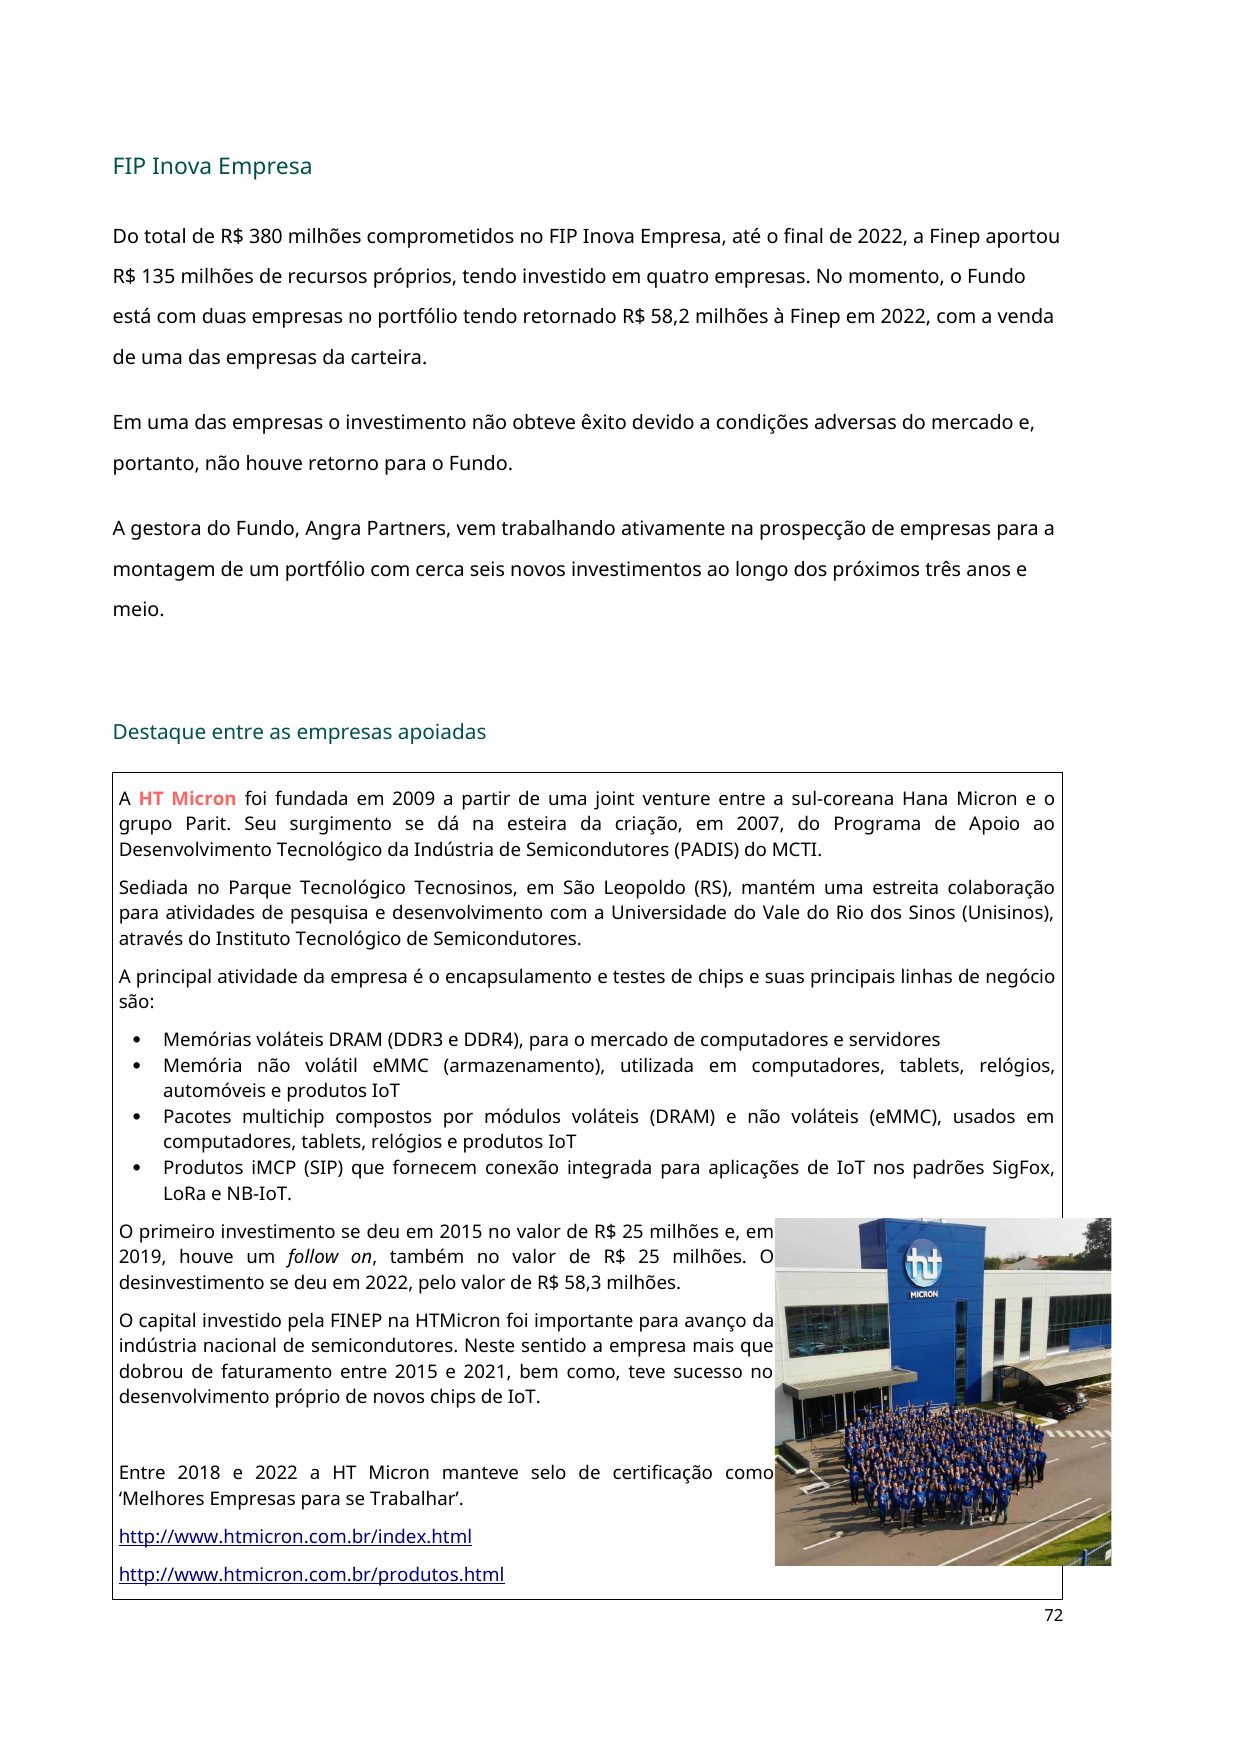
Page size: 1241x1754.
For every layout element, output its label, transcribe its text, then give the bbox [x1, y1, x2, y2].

text A gestora do Fundo, Angra Partners, vem trabalhando ativamente na prospecção de empresas para a montagem de um portfólio com cerca seis novos investimentos ao longo dos próximos três anos e meio. [112, 514, 1063, 622]
text Destaque entre as empresas apoiadas [112, 717, 1063, 745]
table_header A HT Micron foi fundada em 2009 a partir de uma joint venture entre a sul-coreana Hana Micron e o grupo Parit. Seu surgimento se dá na esteira da criação, em 2007, do Programa de Apoio ao Desenvolvimento Tecnológico da Indústria de Semicondutores (PADIS) do MCTI. Sediada no Parque Tecnológico Tecnosinos, em São Leopoldo (RS), mantém uma estreita colaboração para atividades de pesquisa e desenvolvimento com a Universidade do Vale do Rio dos Sinos (Unisinos), através do Instituto Tecnológico de Semicondutores. A principal atividade da empresa é o encapsulamento e testes de chips e suas principais linhas de negócio são: Memórias voláteis DRAM (DDR3 e DDR4), para o mercado de computadores e servidores Memória não volátil eMMC (armazenamento), utilizada em computadores, tablets, relógios, automóveis e produtos IoT Pacotes multichip compostos por módulos voláteis (DRAM) e não voláteis (eMMC), usados em computadores, tablets, relógios e produtos IoT Produtos iMCP (SIP) que fornecem conexão integrada para aplicações de IoT nos padrões SigFox, LoRa e NB-IoT. O primeiro investimento se deu em 2015 no valor de R$ 25 milhões e, em 2019, houve um follow on, também no valor de R$ 25 milhões. O desinvestimento se deu em 2022, pelo valor de R$ 58,3 milhões. O capital investido pela FINEP na HTMicron foi importante para avanço da indústria nacional de semicondutores. Neste sentido a empresa mais que dobrou de faturamento entre 2015 e 2021, bem como, teve sucesso no desenvolvimento próprio de novos chips de IoT. Entre 2018 e 2022 a HT Micron manteve selo de certificação como ‘Melhores Empresas para se Trabalhar’. http://www.htmicron.com.br/index.html http://www.htmicron.com.br/produtos.html [113, 773, 1062, 1599]
text Do total de R$ 380 milhões comprometidos no FIP Inova Empresa, até o final de 2022, a Finep aportou R$ 135 milhões de recursos próprios, tendo investido em quatro empresas. No momento, o Fundo está com duas empresas no portfólio tendo retornado R$ 58,2 milhões à Finep em 2022, com a venda de uma das empresas da carteira. [112, 222, 1063, 370]
text FIP Inova Empresa [112, 150, 1063, 181]
text Em uma das empresas o investimento não obteve êxito devido a condições adversas do mercado e, portanto, não houve retorno para o Fundo. [112, 408, 1063, 476]
